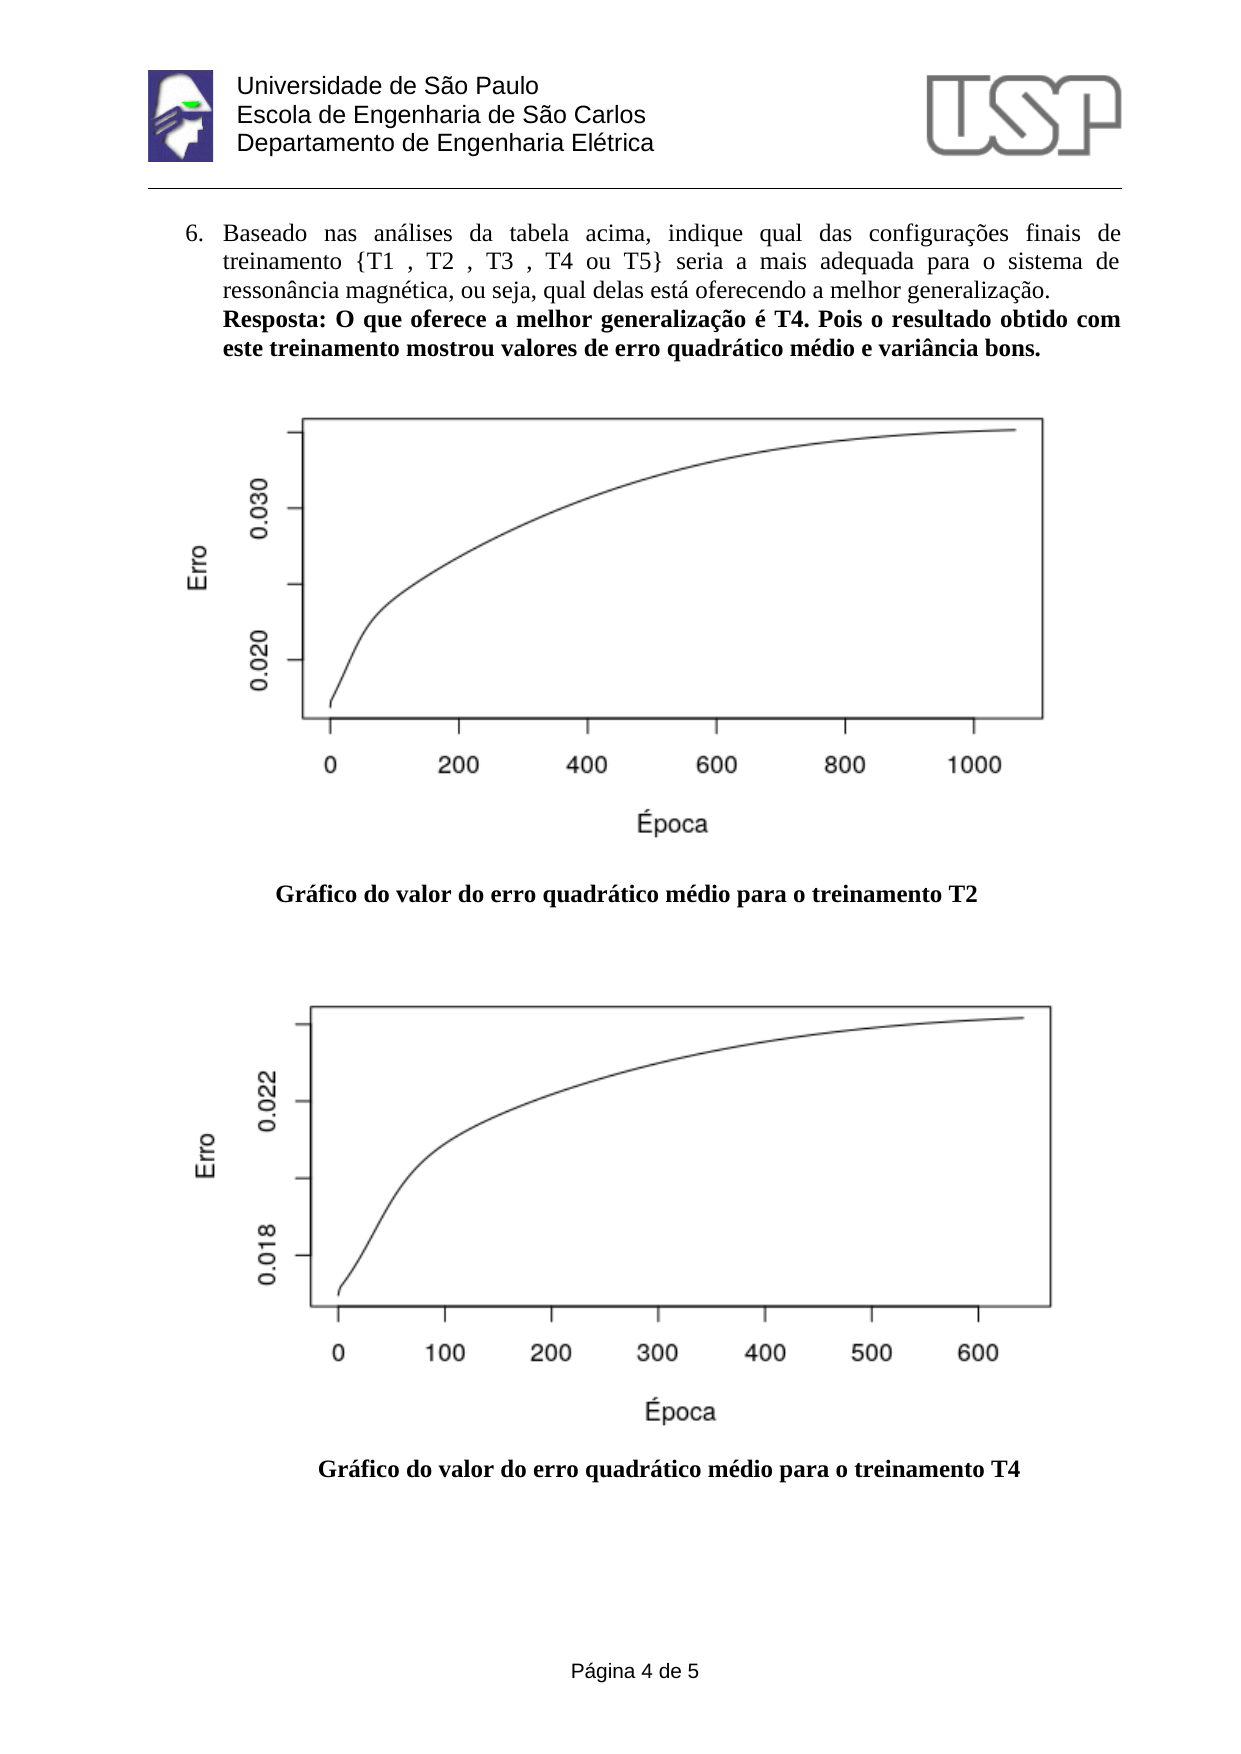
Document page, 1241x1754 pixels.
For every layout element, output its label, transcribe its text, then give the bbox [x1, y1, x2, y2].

list Resposta: O que oferece a melhor generalização é T4. Pois o resultado obtido com este treinamento mostrou valores de erro quadrático médio e variância bons. [185, 304, 1122, 361]
picture [147, 70, 214, 162]
text Gráfico do valor do erro quadrático médio para o treinamento T4 [148, 1454, 1122, 1483]
text Gráfico do valor do erro quadrático médio para o treinamento T2 [148, 879, 1122, 908]
picture [180, 402, 1106, 847]
picture [188, 990, 1114, 1433]
list Baseado nas análises da tabela acima, indique qual das configurações finais de treinamento {T1 , T2 , T3 , T4 ou T5} seria a mais adequada para o sistema de ressonância magnética, ou seja, qual delas está oferecendo a melhor generalização. [185, 218, 1122, 304]
